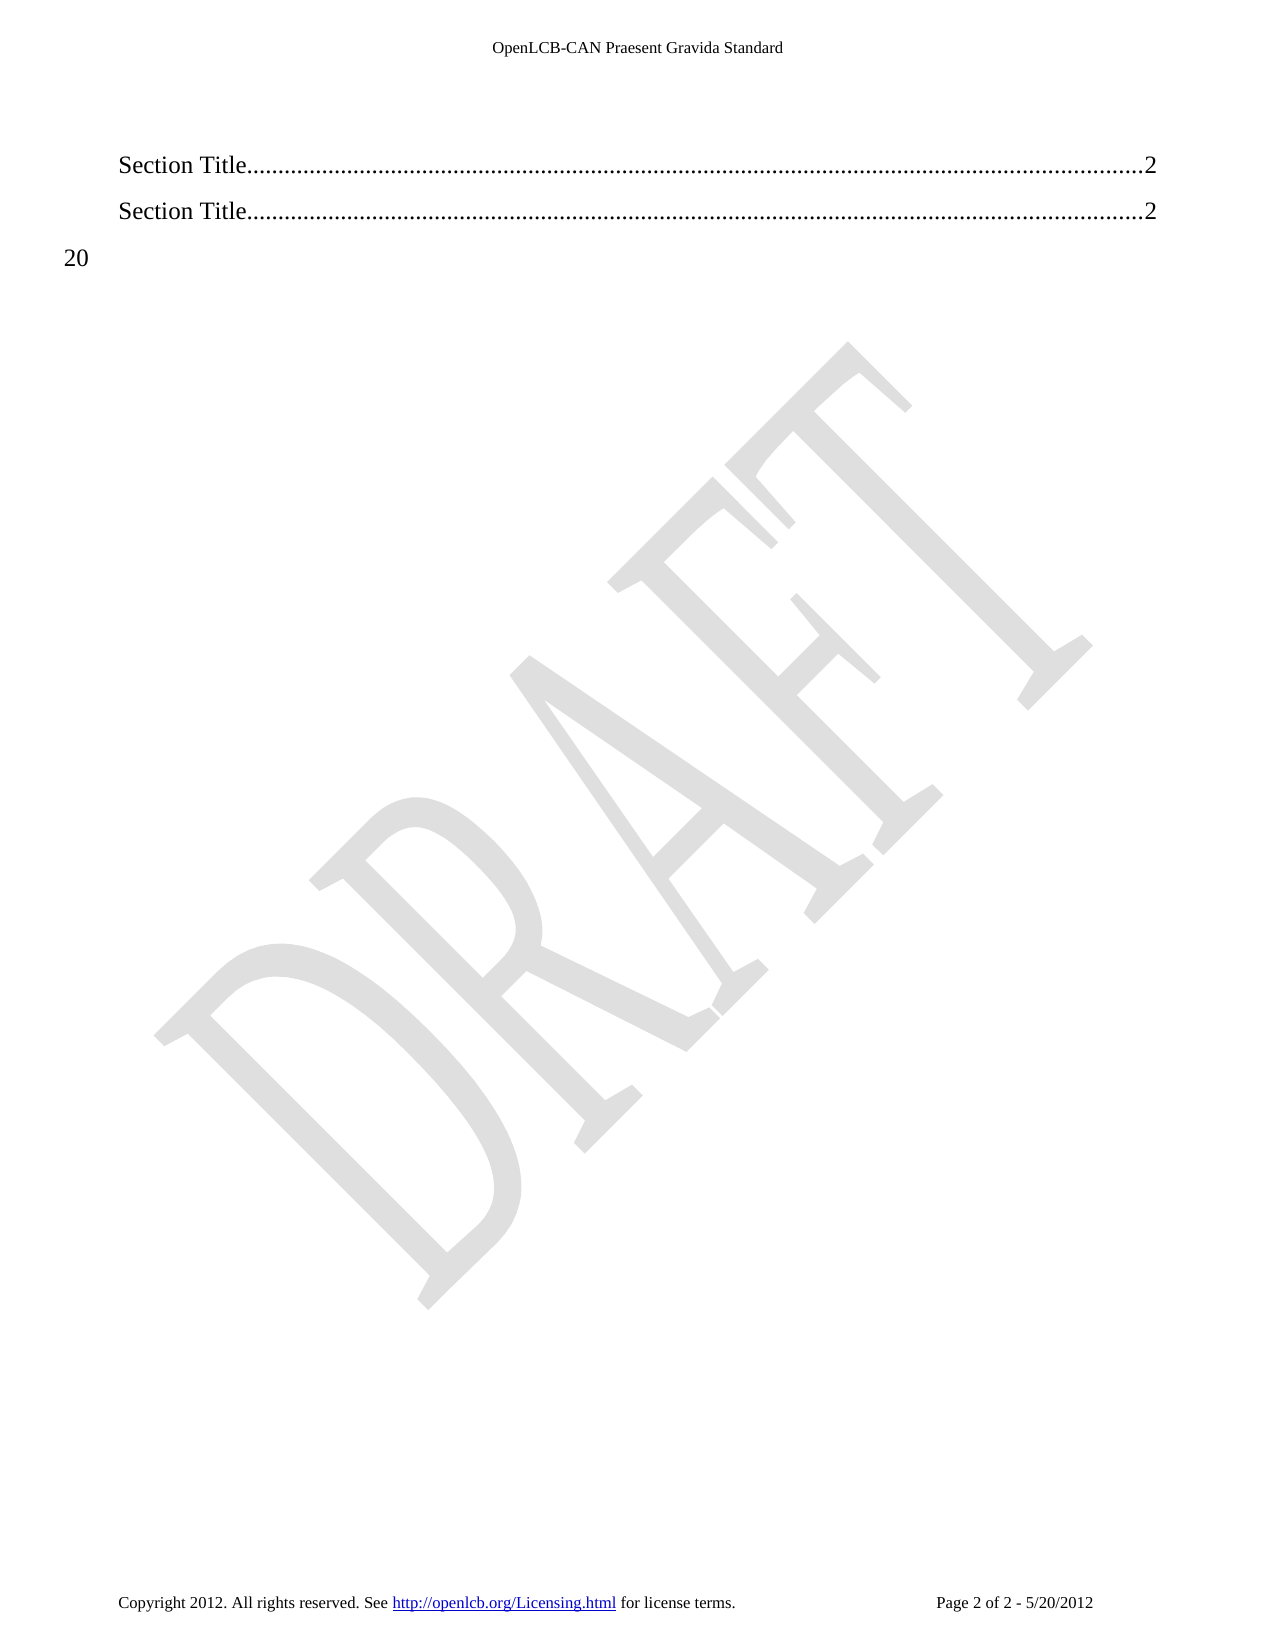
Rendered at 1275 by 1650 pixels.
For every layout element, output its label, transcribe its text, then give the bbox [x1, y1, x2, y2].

text Section Title 2 [118, 196, 1157, 225]
text Section Title 2 [118, 150, 1157, 179]
